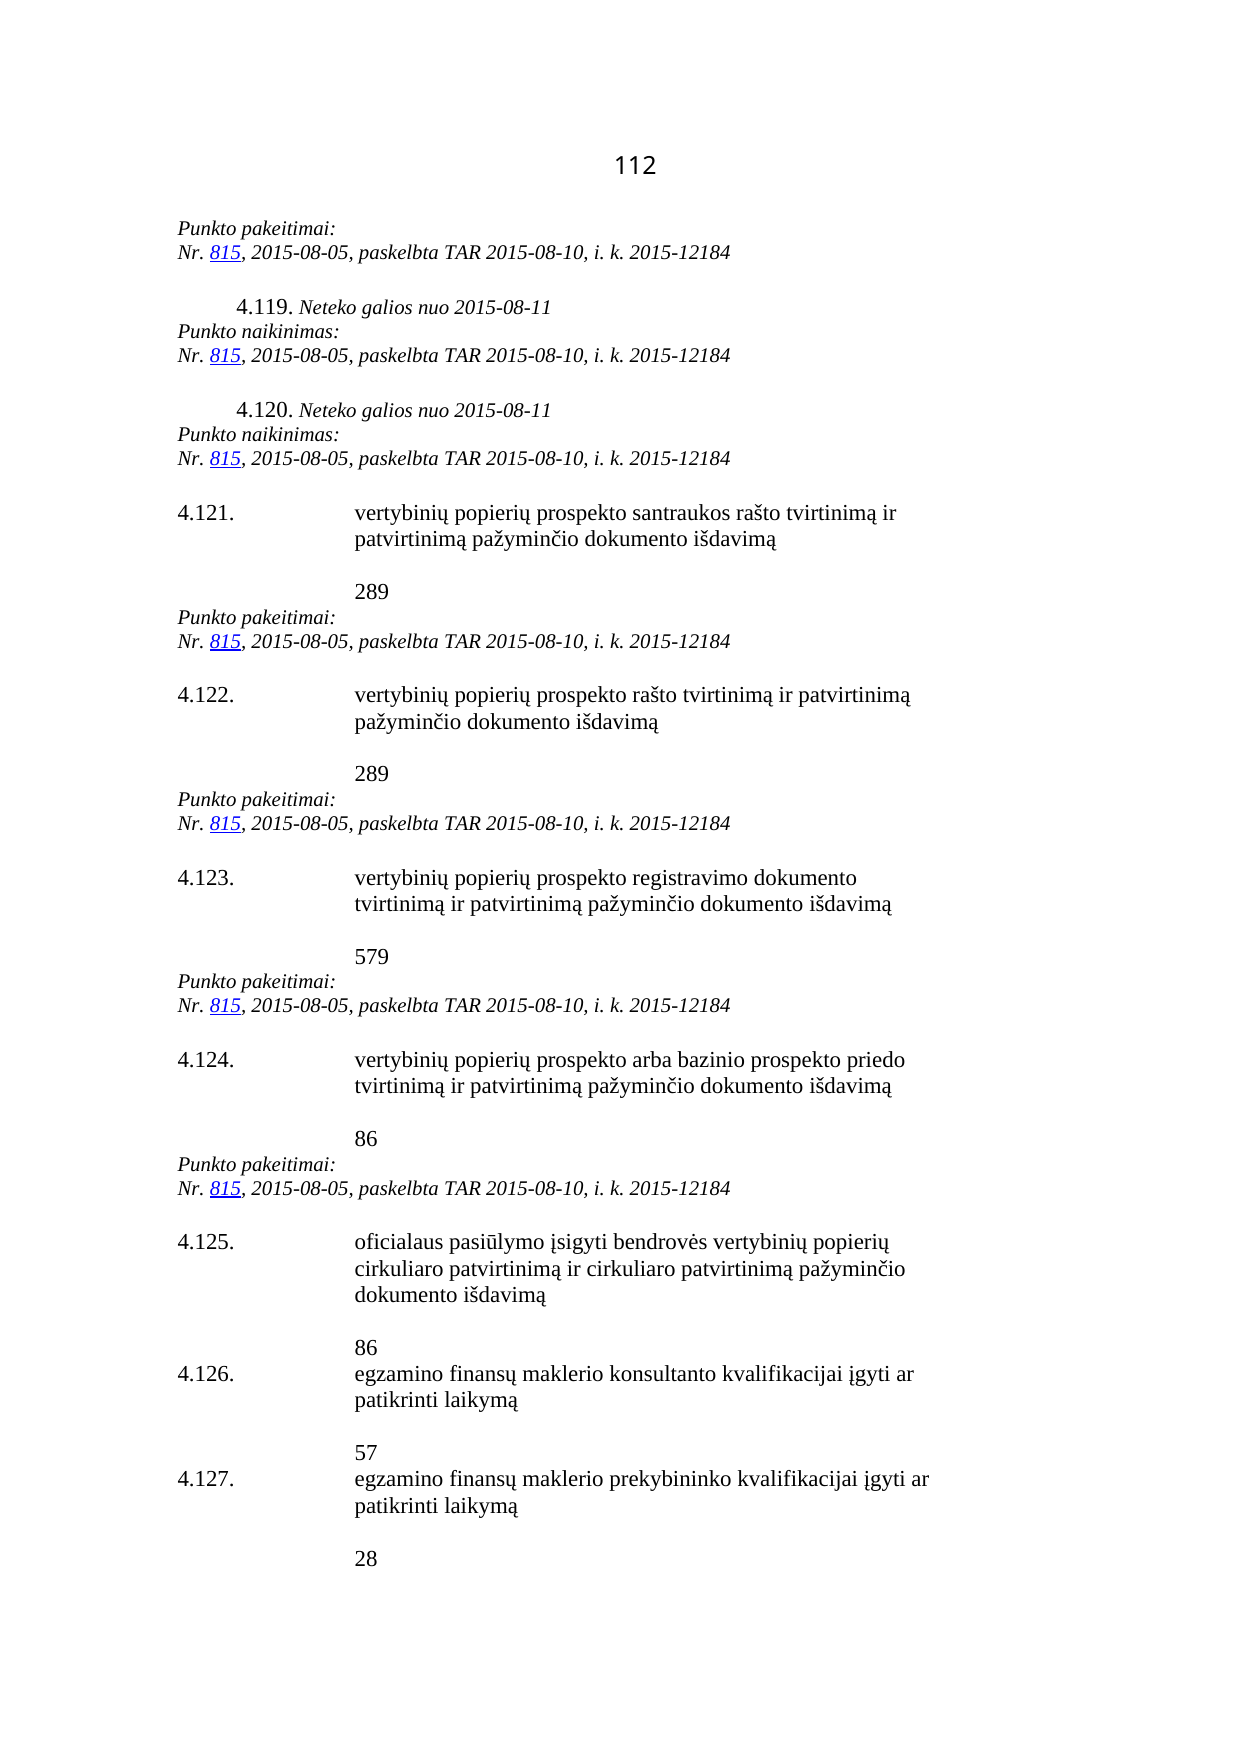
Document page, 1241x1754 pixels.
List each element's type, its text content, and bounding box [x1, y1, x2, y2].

text Nr. 815, 2015-08-05, paskelbta TAR 2015-08-10, i. k. 2015-12184 [177, 343, 1093, 367]
text Punkto pakeitimai: [177, 604, 1093, 629]
text Punkto pakeitimai: [177, 1151, 1093, 1176]
text Nr. 815, 2015-08-05, paskelbta TAR 2015-08-10, i. k. 2015-12184 [177, 629, 1093, 653]
text 4.121. vertybinių popierių prospekto santraukos rašto tvirtinimą ir [177, 499, 945, 526]
text Nr. 815, 2015-08-05, paskelbta TAR 2015-08-10, i. k. 2015-12184 [177, 1176, 1093, 1199]
text dokumento išdavimą 86 [354, 1281, 945, 1360]
text patvirtinimą pažyminčio dokumento išdavimą 289 [354, 526, 945, 604]
text tvirtinimą ir patvirtinimą pažyminčio dokumento išdavimą 579 [354, 890, 945, 969]
text 4.119. Neteko galios nuo 2015-08-11 [177, 293, 1093, 319]
text Punkto pakeitimai: [177, 969, 1093, 993]
text Nr. 815, 2015-08-05, paskelbta TAR 2015-08-10, i. k. 2015-12184 [177, 446, 1093, 470]
text Nr. 815, 2015-08-05, paskelbta TAR 2015-08-10, i. k. 2015-12184 [177, 240, 1093, 264]
text cirkuliaro patvirtinimą ir cirkuliaro patvirtinimą pažyminčio [354, 1255, 945, 1281]
text 4.126. egzamino finansų maklerio konsultanto kvalifikacijai įgyti ar [177, 1360, 945, 1386]
text 4.122. vertybinių popierių prospekto rašto tvirtinimą ir patvirtinimą [177, 681, 945, 708]
text patikrinti laikymą 57 [354, 1386, 945, 1466]
text Punkto pakeitimai: [177, 787, 1093, 811]
text 4.123. vertybinių popierių prospekto registravimo dokumento [177, 864, 945, 890]
text Nr. 815, 2015-08-05, paskelbta TAR 2015-08-10, i. k. 2015-12184 [177, 811, 1093, 835]
text Punkto naikinimas: [177, 422, 1093, 446]
text 4.120. Neteko galios nuo 2015-08-11 [177, 396, 1093, 422]
text Punkto pakeitimai: [177, 216, 1093, 240]
text 4.125. oficialaus pasiūlymo įsigyti bendrovės vertybinių popierių [177, 1228, 945, 1255]
text Nr. 815, 2015-08-05, paskelbta TAR 2015-08-10, i. k. 2015-12184 [177, 993, 1093, 1017]
text Punkto naikinimas: [177, 319, 1093, 343]
text tvirtinimą ir patvirtinimą pažyminčio dokumento išdavimą 86 [354, 1072, 945, 1151]
text 4.124. vertybinių popierių prospekto arba bazinio prospekto priedo [177, 1046, 945, 1072]
text patikrinti laikymą 28 [354, 1492, 945, 1571]
text pažyminčio dokumento išdavimą 289 [354, 708, 945, 787]
text 4.127. egzamino finansų maklerio prekybininko kvalifikacijai įgyti ar [177, 1466, 945, 1492]
